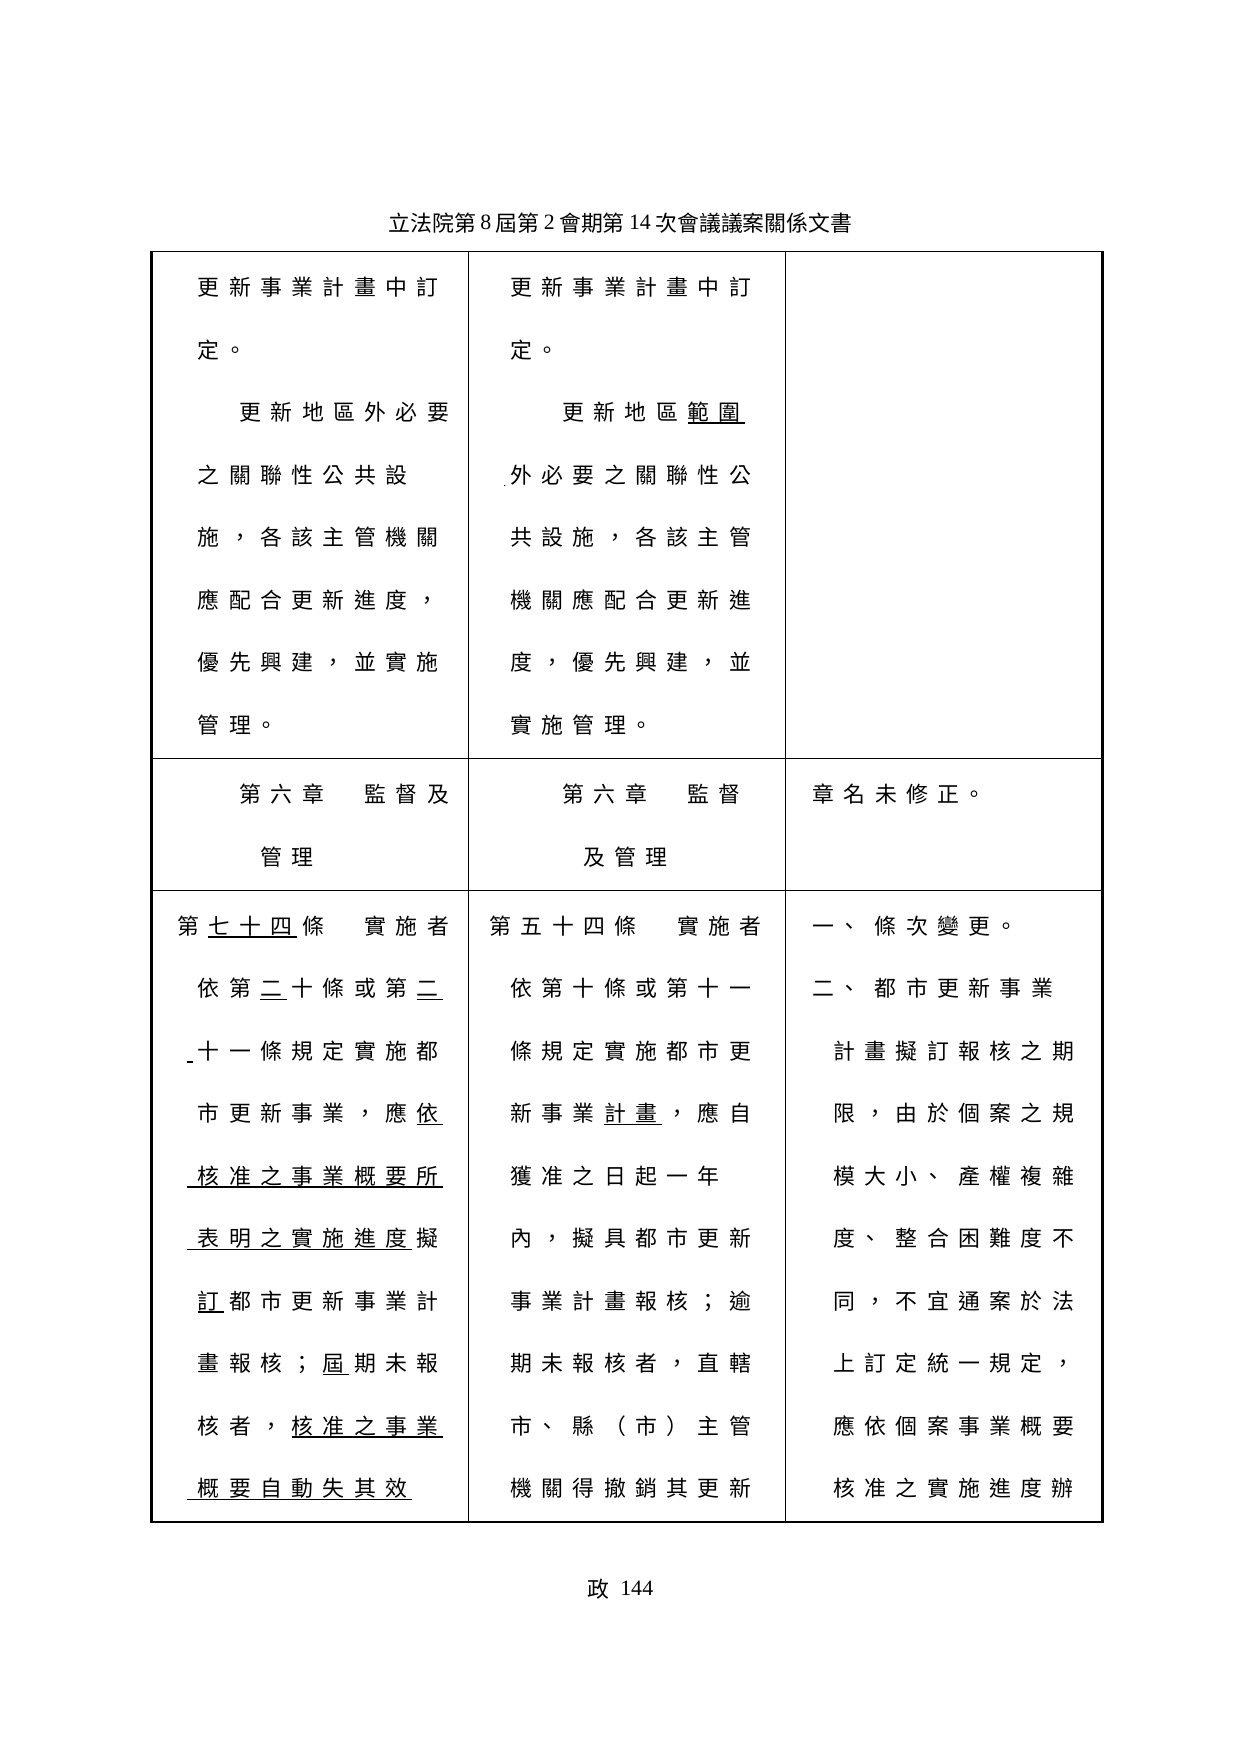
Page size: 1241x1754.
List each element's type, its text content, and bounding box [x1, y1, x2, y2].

table_cell 第六章 監督及管理 [469, 759, 785, 889]
table_cell 第七十四條 實施者依第二十條或第二十一條規定實施都市更新事業，應依核准之事業概要所表明之實施進度擬訂都市更新事業計畫報核；屆期未報核者，核准之事業概要自動失其效 [153, 891, 468, 1521]
table_cell 第五十四條 實施者依第十條或第十一條規定實施都市更新事業計畫，應自獲准之日起一年內，擬具都市更新事業計畫報核；逾期未報核者，直轄市、縣（市）主管機關得撤銷其更新 [469, 891, 785, 1521]
table_cell 第六章 監督及管理 [153, 759, 468, 889]
table_cell [786, 252, 1101, 758]
table_cell 更新事業計畫中訂定。 更新地區外必要之關聯性公共設施，各該主管機關應配合更新進度，優先興建，並實施管理。 [153, 252, 468, 758]
table_cell 章名未修正。 [786, 759, 1101, 889]
table_cell 更新事業計畫中訂定。 更新地區範圍外必要之關聯性公共設施，各該主管機關應配合更新進度，優先興建，並實施管理。 [469, 252, 785, 758]
table_cell 一、條次變更。 二、都市更新事業計畫擬訂報核之期限，由於個案之規模大小、產權複雜度、整合困難度不同，不宜通案於法上訂定統一規定，應依個案事業概要核准之實施進度辦 [786, 891, 1101, 1521]
